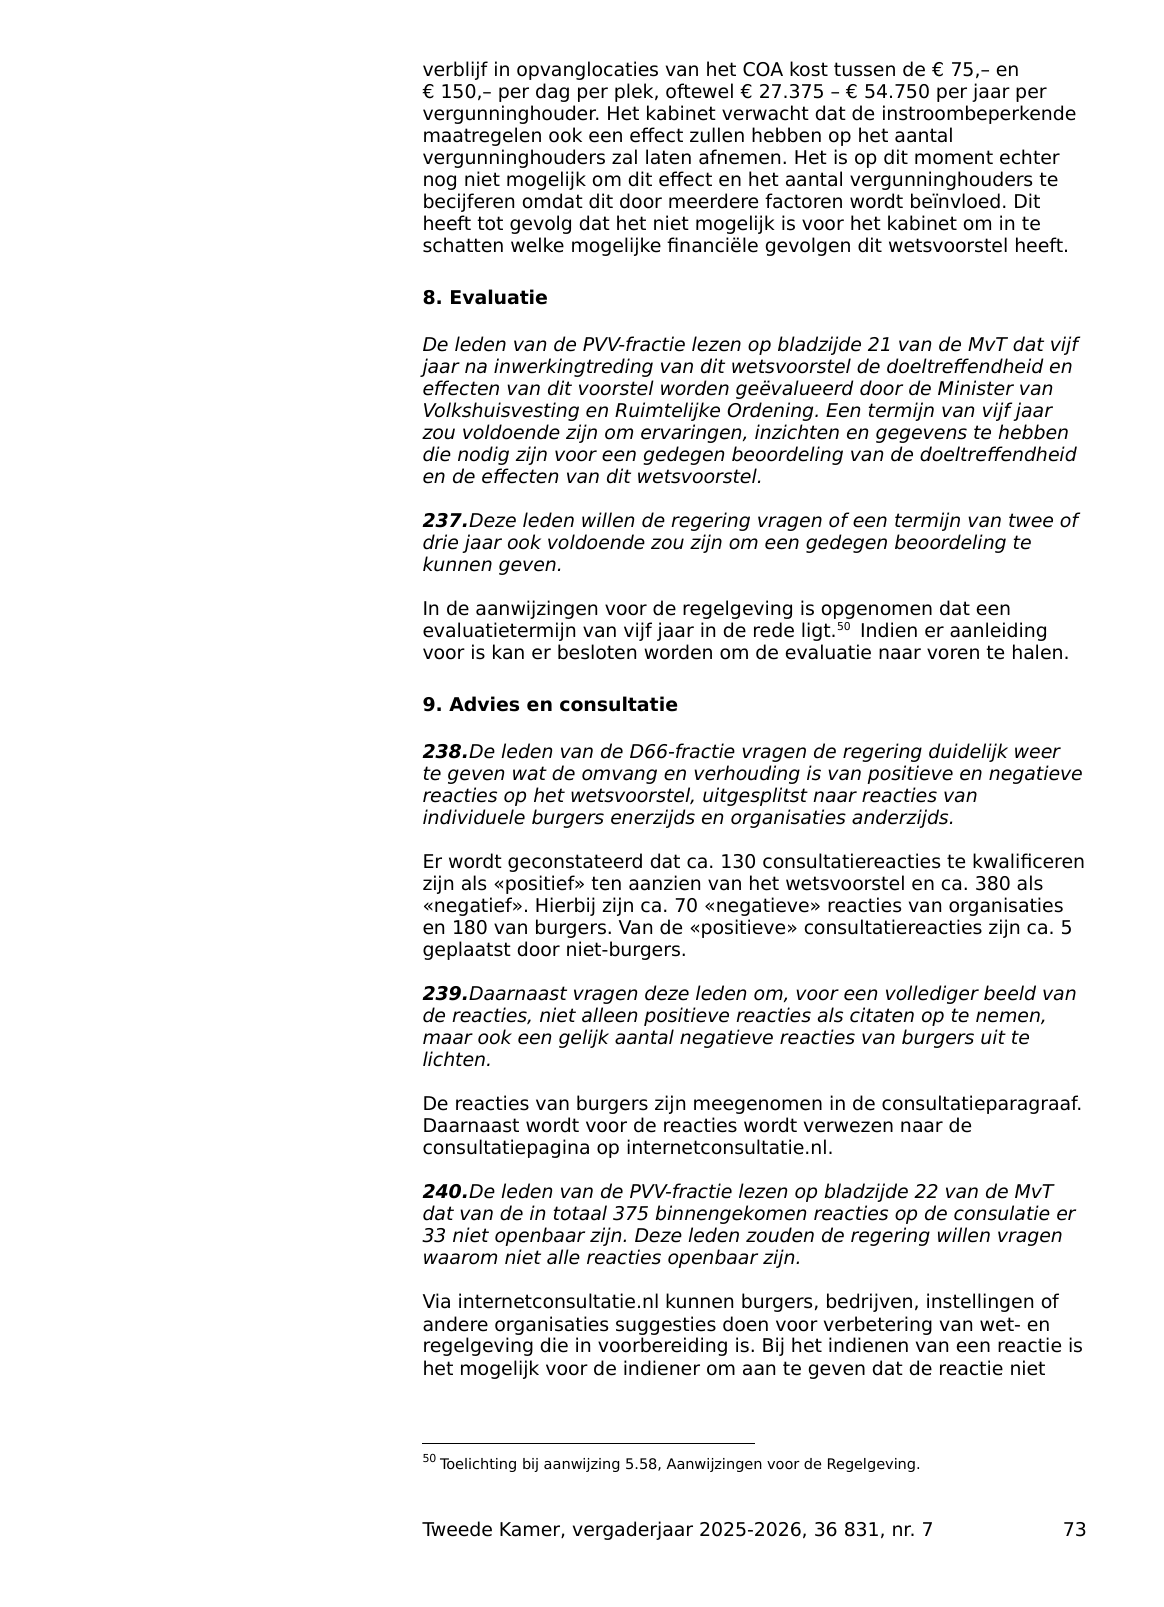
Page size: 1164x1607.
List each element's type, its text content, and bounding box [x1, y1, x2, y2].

subtitle 8. Evaluatie [422, 287, 1087, 309]
text 237.Deze leden willen de regering vragen of een termijn van twee of drie jaar ook voldoende zou zijn om een gedegen beoordeling te kunnen geven. [422, 510, 1087, 576]
text In de aanwijzingen voor de regelgeving is opgenomen dat een evaluatietermijn van vijf jaar in de rede ligt. Indien er aanleiding voor is kan er besloten worden om de evaluatie naar voren te halen. [422, 598, 1087, 664]
text 238.De leden van de D66-fractie vragen de regering duidelijk weer te geven wat de omvang en verhouding is van positieve en negatieve reacties op het wetsvoorstel, uitgesplitst naar reacties van individuele burgers enerzijds en organisaties anderzijds. [422, 741, 1087, 829]
text Toelichting bij aanwijzing 5.58, Aanwijzingen voor de Regelgeving. [422, 1452, 1087, 1474]
subtitle 9. Advies en consultatie [422, 694, 1087, 716]
text De reacties van burgers zijn meegenomen in de consultatieparagraaf. Daarnaast wordt voor de reacties wordt verwezen naar de consultatiepagina op internetconsultatie.nl. [422, 1093, 1087, 1159]
text Via internetconsultatie.nl kunnen burgers, bedrijven, instellingen of andere organisaties suggesties doen voor verbetering van wet- en regelgeving die in voorbereiding is. Bij het indienen van een reactie is het mogelijk voor de indiener om aan te geven dat de reactie niet [422, 1291, 1087, 1379]
text verblijf in opvanglocaties van het COA kost tussen de € 75,– en € 150,– per dag per plek, oftewel € 27.375 – € 54.750 per jaar per vergunninghouder. Het kabinet verwacht dat de instroombeperkende maatregelen ook een effect zullen hebben op het aantal vergunninghouders zal laten afnemen. Het is op dit moment echter nog niet mogelijk om dit effect en het aantal vergunninghouders te becijferen omdat dit door meerdere factoren wordt beïnvloed. Dit heeft tot gevolg dat het niet mogelijk is voor het kabinet om in te schatten welke mogelijke financiële gevolgen dit wetsvoorstel heeft. [422, 59, 1087, 257]
text 239.Daarnaast vragen deze leden om, voor een vollediger beeld van de reacties, niet alleen positieve reacties als citaten op te nemen, maar ook een gelijk aantal negatieve reacties van burgers uit te lichten. [422, 983, 1087, 1071]
text Er wordt geconstateerd dat ca. 130 consultatiereacties te kwalificeren zijn als «positief» ten aanzien van het wetsvoorstel en ca. 380 als «negatief». Hierbij zijn ca. 70 «negatieve» reacties van organisaties en 180 van burgers. Van de «positieve» consultatiereacties zijn ca. 5 geplaatst door niet-burgers. [422, 851, 1087, 961]
text De leden van de PVV-fractie lezen op bladzijde 21 van de MvT dat vijf jaar na inwerkingtreding van dit wetsvoorstel de doeltreffendheid en effecten van dit voorstel worden geëvalueerd door de Minister van Volkshuisvesting en Ruimtelijke Ordening. Een termijn van vijf jaar zou voldoende zijn om ervaringen, inzichten en gegevens te hebben die nodig zijn voor een gedegen beoordeling van de doeltreffendheid en de effecten van dit wetsvoorstel. [422, 334, 1087, 488]
text 240.De leden van de PVV-fractie lezen op bladzijde 22 van de MvT dat van de in totaal 375 binnengekomen reacties op de consulatie er 33 niet openbaar zijn. Deze leden zouden de regering willen vragen waarom niet alle reacties openbaar zijn. [422, 1181, 1087, 1269]
